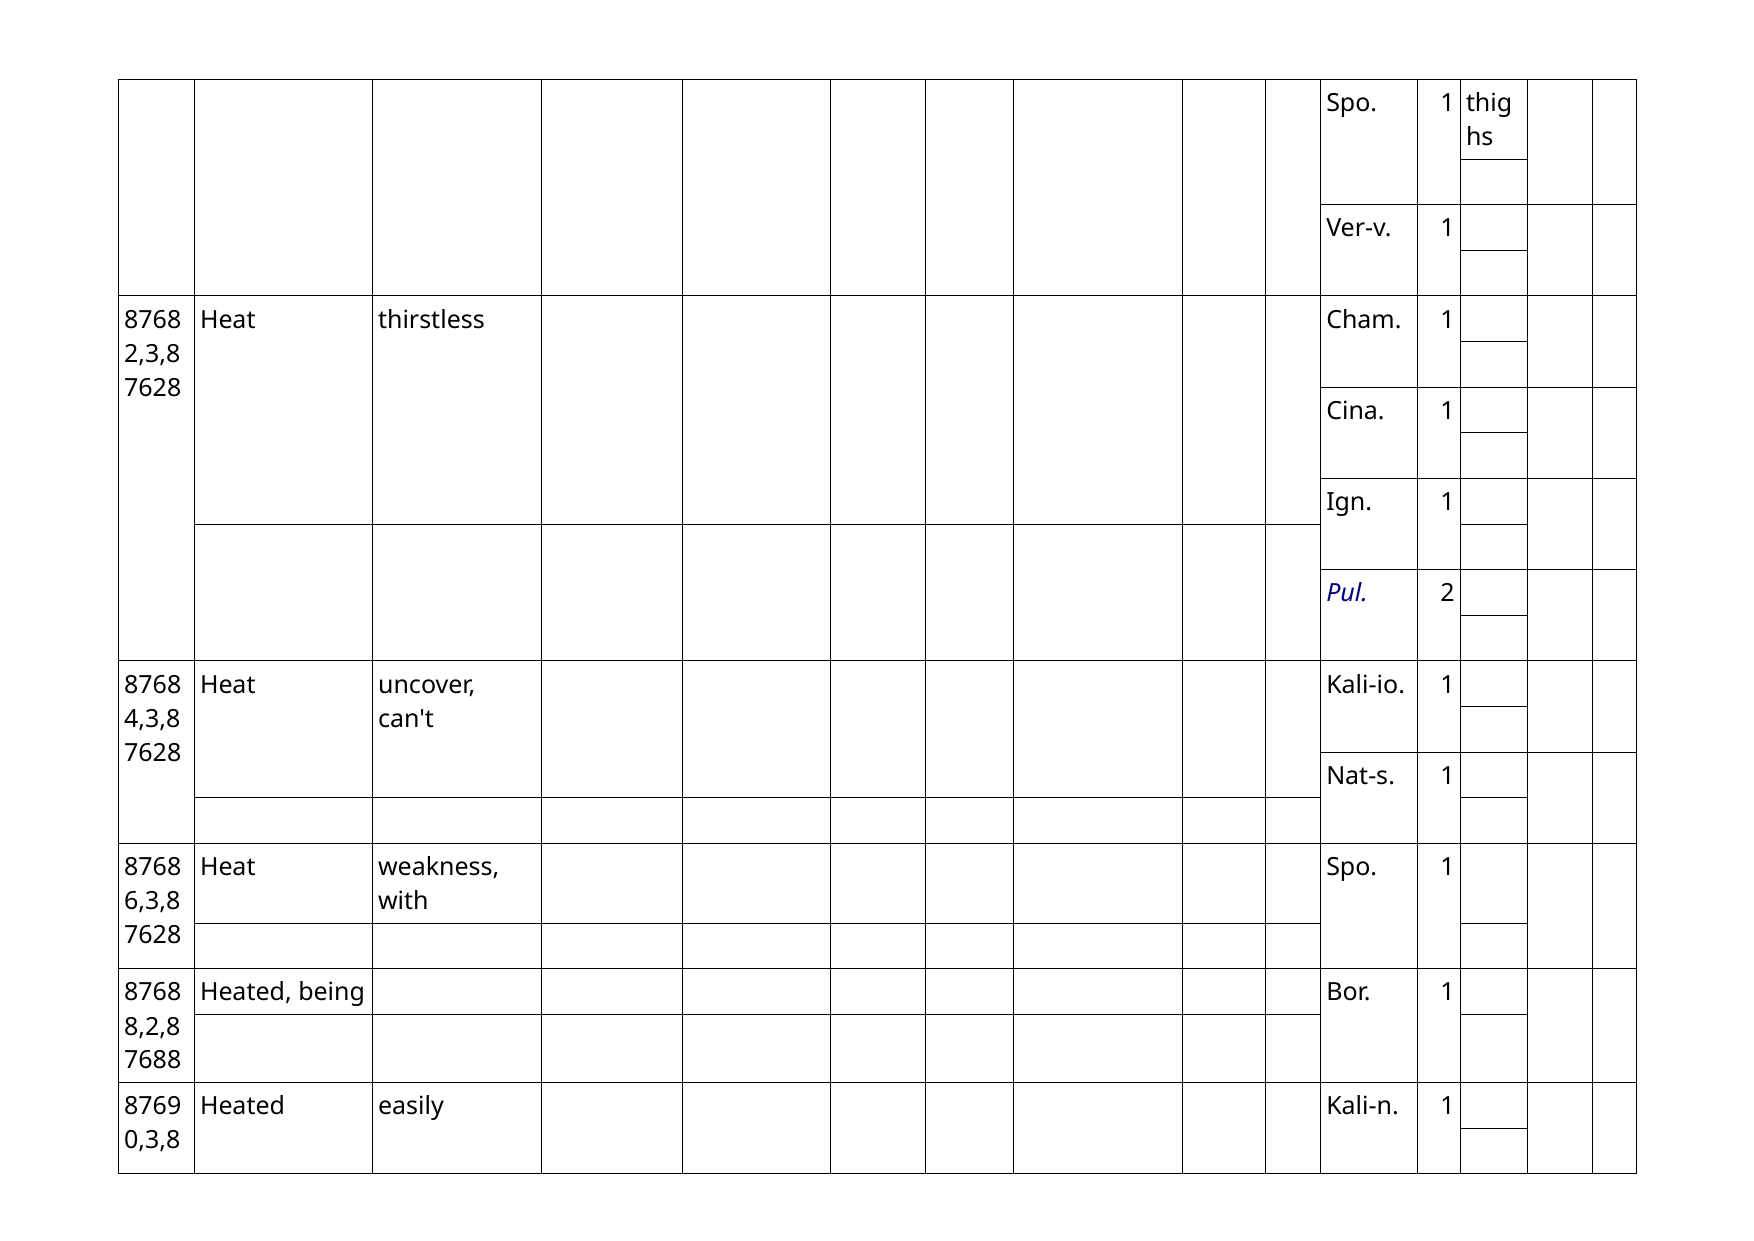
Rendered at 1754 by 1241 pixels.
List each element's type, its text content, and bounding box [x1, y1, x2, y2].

table_cell [683, 924, 830, 968]
table_cell [1266, 296, 1320, 523]
table_cell [683, 844, 830, 923]
table_cell [1266, 1015, 1320, 1082]
table_cell [1461, 205, 1527, 250]
table_cell [1461, 707, 1527, 752]
table_cell [1014, 661, 1182, 797]
table_cell [831, 844, 925, 923]
table_cell Ign. [1321, 479, 1417, 569]
table_cell [1593, 1083, 1636, 1173]
table_cell [1461, 251, 1527, 295]
table_cell 1 [1418, 80, 1460, 204]
table_cell 1 [1418, 205, 1460, 295]
table_cell [1593, 753, 1636, 843]
table_cell 1 [1418, 844, 1460, 968]
table_cell [1461, 924, 1527, 968]
table_cell [195, 1015, 372, 1082]
table_cell [1461, 525, 1527, 569]
table_cell [831, 80, 925, 295]
table_cell [926, 844, 1013, 923]
table_cell [831, 1083, 925, 1173]
table_cell Spo. [1321, 80, 1417, 204]
table_cell [195, 525, 372, 660]
table_cell [1183, 661, 1265, 797]
table_cell [1014, 844, 1182, 923]
table_cell [1528, 1083, 1592, 1173]
table_cell [1593, 296, 1636, 387]
table_cell [1461, 616, 1527, 660]
table_cell [1461, 753, 1527, 797]
table_cell [195, 798, 372, 843]
table_cell [1528, 661, 1592, 752]
table_cell [1528, 80, 1592, 204]
table_cell [1461, 1083, 1527, 1128]
table_cell [926, 924, 1013, 968]
table_cell [1183, 296, 1265, 523]
table_cell 1 [1418, 969, 1460, 1082]
table_cell [373, 1015, 541, 1082]
table_cell Heat [195, 844, 372, 923]
table_cell 1 [1418, 1083, 1460, 1173]
table_cell [1528, 388, 1592, 478]
table_cell [542, 661, 682, 797]
table_cell [1183, 844, 1265, 923]
table_cell [542, 798, 682, 843]
table_cell [926, 969, 1013, 1014]
table_cell [119, 80, 194, 295]
table_cell Cina. [1321, 388, 1417, 478]
table_cell [1014, 296, 1182, 523]
table_cell [683, 1015, 830, 1082]
table_cell Cham. [1321, 296, 1417, 387]
table_cell 2 [1418, 570, 1460, 660]
table_cell [831, 969, 925, 1014]
table_cell [1266, 969, 1320, 1014]
table_cell [1183, 798, 1265, 843]
table_cell [1183, 969, 1265, 1014]
table_cell [542, 296, 682, 523]
table_cell [683, 525, 830, 660]
table_cell [683, 1083, 830, 1173]
table_cell [373, 525, 541, 660]
table_cell [1593, 388, 1636, 478]
table_cell weakness, with [373, 844, 541, 923]
table_cell [1461, 844, 1527, 923]
table_cell thighs [1461, 80, 1527, 158]
table_cell [1461, 479, 1527, 523]
table_cell [1461, 798, 1527, 843]
table_cell [1528, 969, 1592, 1082]
table_cell [1528, 296, 1592, 387]
table_cell 87682,3,87628 [119, 296, 194, 660]
table_cell [683, 661, 830, 797]
table_cell [926, 661, 1013, 797]
table_cell [195, 924, 372, 968]
table_cell 87686,3,87628 [119, 844, 194, 968]
table_cell [1461, 969, 1527, 1014]
table_cell 87690,3,8 [119, 1083, 194, 1173]
table_cell [831, 798, 925, 843]
table_cell [1461, 661, 1527, 706]
table_cell [926, 1015, 1013, 1082]
table_cell [1266, 798, 1320, 843]
table_cell [1014, 924, 1182, 968]
table_cell [926, 525, 1013, 660]
table_cell 87688,2,87688 [119, 969, 194, 1082]
table_cell [542, 525, 682, 660]
table_cell [1593, 205, 1636, 295]
table_cell [1593, 969, 1636, 1082]
table_cell [1461, 433, 1527, 478]
table_cell 1 [1418, 296, 1460, 387]
table_cell [831, 525, 925, 660]
table_cell [1014, 969, 1182, 1014]
table_cell Spo. [1321, 844, 1417, 968]
table_cell [1528, 753, 1592, 843]
table_cell [683, 969, 830, 1014]
table_cell [1461, 388, 1527, 432]
table_cell [1014, 80, 1182, 295]
table_cell Heat [195, 296, 372, 523]
table_cell Bor. [1321, 969, 1417, 1082]
table_cell [683, 798, 830, 843]
table_cell [1528, 205, 1592, 295]
table_cell [1593, 80, 1636, 204]
table_cell [1593, 479, 1636, 569]
table_cell thirstless [373, 296, 541, 523]
table_cell [373, 80, 541, 295]
table_cell 1 [1418, 753, 1460, 843]
table_cell [1528, 570, 1592, 660]
table_cell Nat-s. [1321, 753, 1417, 843]
table_cell 1 [1418, 388, 1460, 478]
table_cell [373, 969, 541, 1014]
table_cell [542, 1083, 682, 1173]
table_cell [926, 296, 1013, 523]
table_cell [1183, 525, 1265, 660]
table_cell [1266, 661, 1320, 797]
table_cell [1183, 1083, 1265, 1173]
table_cell Heated [195, 1083, 372, 1173]
table_cell [1266, 525, 1320, 660]
table_cell [1014, 798, 1182, 843]
table_cell [373, 924, 541, 968]
table_cell 1 [1418, 661, 1460, 752]
table_cell [831, 296, 925, 523]
table_cell [683, 296, 830, 523]
table_cell [1183, 80, 1265, 295]
table_cell [542, 924, 682, 968]
table_cell [542, 1015, 682, 1082]
table_cell [1528, 844, 1592, 968]
table_cell [1014, 1015, 1182, 1082]
table_cell [1014, 1083, 1182, 1173]
table_cell [831, 924, 925, 968]
table_cell [1461, 1129, 1527, 1173]
table_cell [926, 80, 1013, 295]
table_cell [542, 80, 682, 295]
table_cell [542, 844, 682, 923]
table_cell [683, 80, 830, 295]
table_cell [1593, 661, 1636, 752]
table_cell [1461, 296, 1527, 341]
table_cell [1266, 1083, 1320, 1173]
table_cell [195, 80, 372, 295]
table_cell [1461, 1015, 1527, 1082]
table_cell 1 [1418, 479, 1460, 569]
table_cell Heated, being [195, 969, 372, 1014]
table_cell uncover, can't [373, 661, 541, 797]
table_cell [1266, 844, 1320, 923]
table_cell [1183, 924, 1265, 968]
table_cell [1266, 80, 1320, 295]
table_cell [831, 661, 925, 797]
table_cell Kali-n. [1321, 1083, 1417, 1173]
table_cell [373, 798, 541, 843]
table_cell [926, 798, 1013, 843]
table_cell [1461, 570, 1527, 615]
table_cell [1528, 479, 1592, 569]
table_cell [926, 1083, 1013, 1173]
table_cell Ver-v. [1321, 205, 1417, 295]
table_cell Heat [195, 661, 372, 797]
table_cell [831, 1015, 925, 1082]
table_cell [1461, 160, 1527, 204]
table_cell easily [373, 1083, 541, 1173]
table_cell [1461, 342, 1527, 387]
table_cell Pul. [1321, 570, 1417, 660]
table_cell [1593, 844, 1636, 968]
table_cell [1593, 570, 1636, 660]
table_cell [1266, 924, 1320, 968]
table_cell [1183, 1015, 1265, 1082]
table_cell Kali-io. [1321, 661, 1417, 752]
table_cell [1014, 525, 1182, 660]
table_cell [542, 969, 682, 1014]
table_cell 87684,3,87628 [119, 661, 194, 843]
